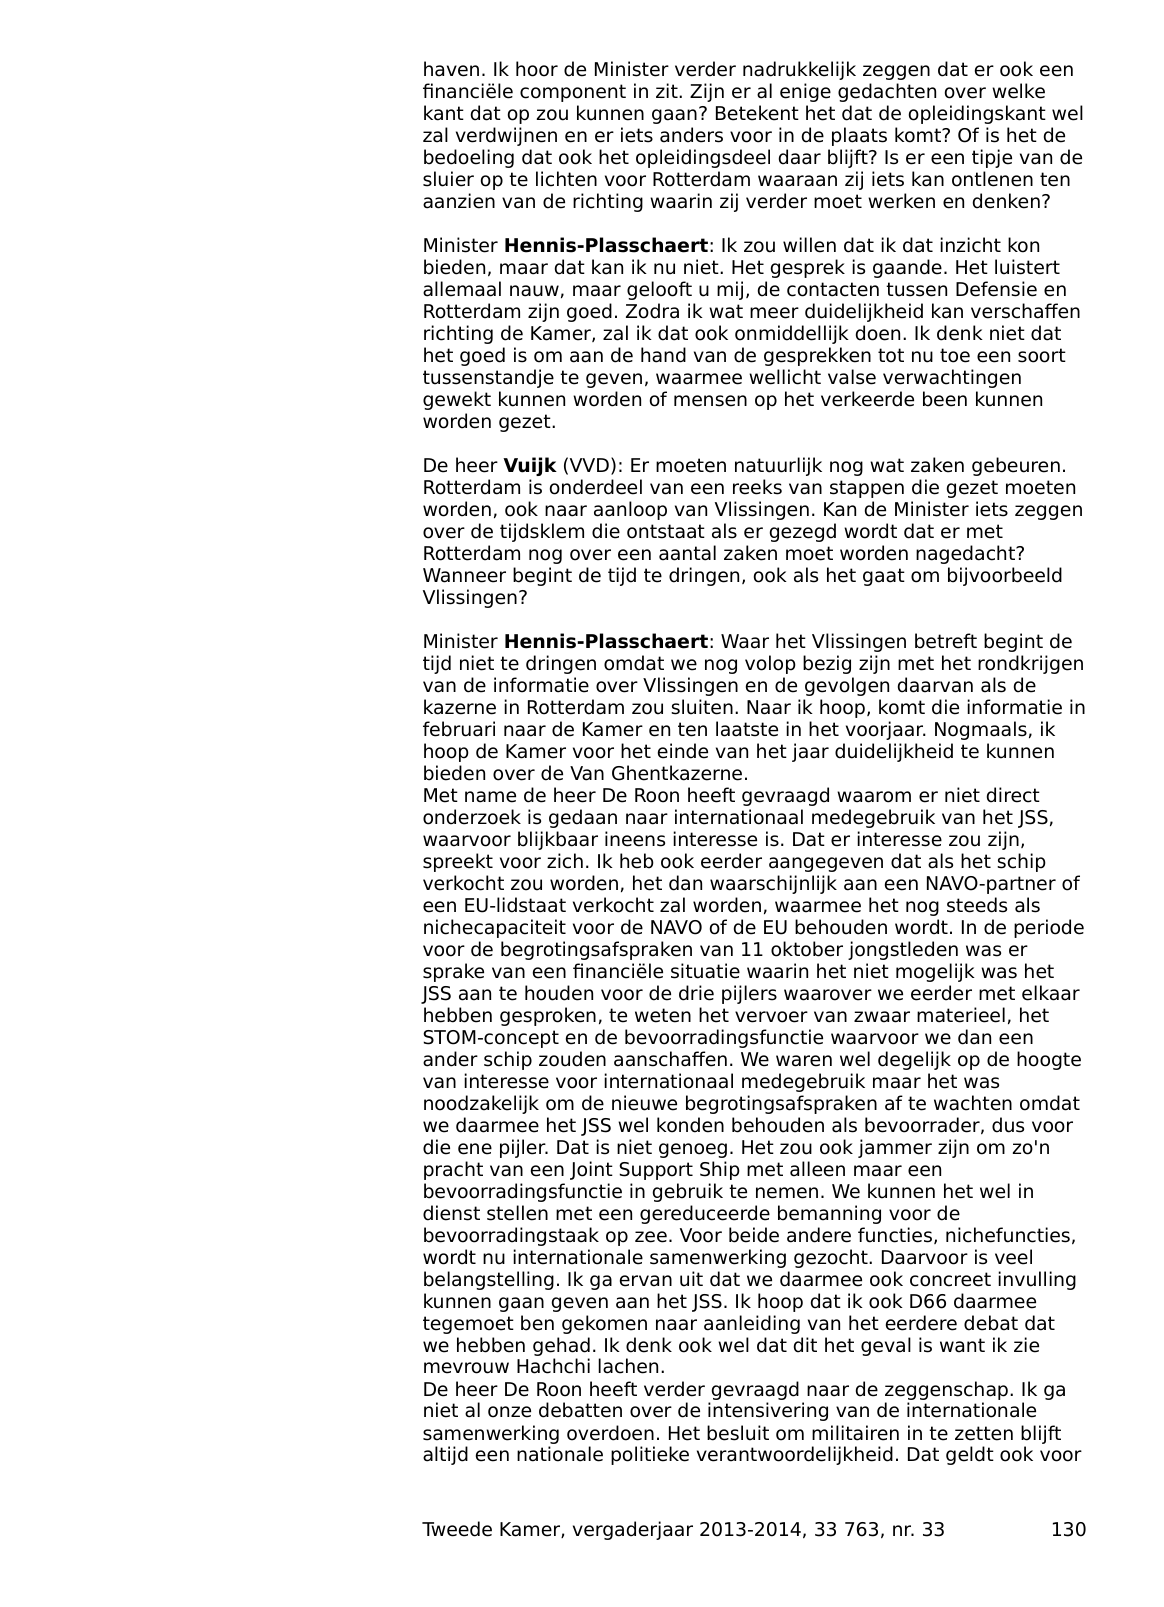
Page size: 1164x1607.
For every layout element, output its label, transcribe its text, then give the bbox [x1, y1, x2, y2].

text Minister Hennis-Plasschaert: Waar het Vlissingen betreft begint de tijd niet te dringen omdat we nog volop bezig zijn met het rondkrijgen van de informatie over Vlissingen en de gevolgen daarvan als de kazerne in Rotterdam zou sluiten. Naar ik hoop, komt die informatie in februari naar de Kamer en ten laatste in het voorjaar. Nogmaals, ik hoop de Kamer voor het einde van het jaar duidelijkheid te kunnen bieden over de Van Ghentkazerne. [422, 631, 1087, 785]
text De heer Vuijk (VVD): Er moeten natuurlijk nog wat zaken gebeuren. Rotterdam is onderdeel van een reeks van stappen die gezet moeten worden, ook naar aanloop van Vlissingen. Kan de Minister iets zeggen over de tijdsklem die ontstaat als er gezegd wordt dat er met Rotterdam nog over een aantal zaken moet worden nagedacht? Wanneer begint de tijd te dringen, ook als het gaat om bijvoorbeeld Vlissingen? [422, 455, 1087, 609]
text haven. Ik hoor de Minister verder nadrukkelijk zeggen dat er ook een financiële component in zit. Zijn er al enige gedachten over welke kant dat op zou kunnen gaan? Betekent het dat de opleidingskant wel zal verdwijnen en er iets anders voor in de plaats komt? Of is het de bedoeling dat ook het opleidingsdeel daar blijft? Is er een tipje van de sluier op te lichten voor Rotterdam waaraan zij iets kan ontlenen ten aanzien van de richting waarin zij verder moet werken en denken? [422, 59, 1087, 213]
text Met name de heer De Roon heeft gevraagd waarom er niet direct onderzoek is gedaan naar internationaal medegebruik van het JSS, waarvoor blijkbaar ineens interesse is. Dat er interesse zou zijn, spreekt voor zich. Ik heb ook eerder aangegeven dat als het schip verkocht zou worden, het dan waarschijnlijk aan een NAVO-partner of een EU-lidstaat verkocht zal worden, waarmee het nog steeds als nichecapaciteit voor de NAVO of de EU behouden wordt. In de periode voor de begrotingsafspraken van 11 oktober jongstleden was er sprake van een financiële situatie waarin het niet mogelijk was het JSS aan te houden voor de drie pijlers waarover we eerder met elkaar hebben gesproken, te weten het vervoer van zwaar materieel, het STOM-concept en de bevoorradingsfunctie waarvoor we dan een ander schip zouden aanschaffen. We waren wel degelijk op de hoogte van interesse voor internationaal medegebruik maar het was noodzakelijk om de nieuwe begrotingsafspraken af te wachten omdat we daarmee het JSS wel konden behouden als bevoorrader, dus voor die ene pijler. Dat is niet genoeg. Het zou ook jammer zijn om zo'n pracht van een Joint Support Ship met alleen maar een bevoorradingsfunctie in gebruik te nemen. We kunnen het wel in dienst stellen met een gereduceerde bemanning voor de bevoorradingstaak op zee. Voor beide andere functies, nichefuncties, wordt nu internationale samenwerking gezocht. Daarvoor is veel belangstelling. Ik ga ervan uit dat we daarmee ook concreet invulling kunnen gaan geven aan het JSS. Ik hoop dat ik ook D66 daarmee tegemoet ben gekomen naar aanleiding van het eerdere debat dat we hebben gehad. Ik denk ook wel dat dit het geval is want ik zie mevrouw Hachchi lachen. [422, 785, 1087, 1378]
text De heer De Roon heeft verder gevraagd naar de zeggenschap. Ik ga niet al onze debatten over de intensivering van de internationale samenwerking overdoen. Het besluit om militairen in te zetten blijft altijd een nationale politieke verantwoordelijkheid. Dat geldt ook voor [422, 1378, 1087, 1466]
text Minister Hennis-Plasschaert: Ik zou willen dat ik dat inzicht kon bieden, maar dat kan ik nu niet. Het gesprek is gaande. Het luistert allemaal nauw, maar gelooft u mij, de contacten tussen Defensie en Rotterdam zijn goed. Zodra ik wat meer duidelijkheid kan verschaffen richting de Kamer, zal ik dat ook onmiddellijk doen. Ik denk niet dat het goed is om aan de hand van de gesprekken tot nu toe een soort tussenstandje te geven, waarmee wellicht valse verwachtingen gewekt kunnen worden of mensen op het verkeerde been kunnen worden gezet. [422, 235, 1087, 433]
